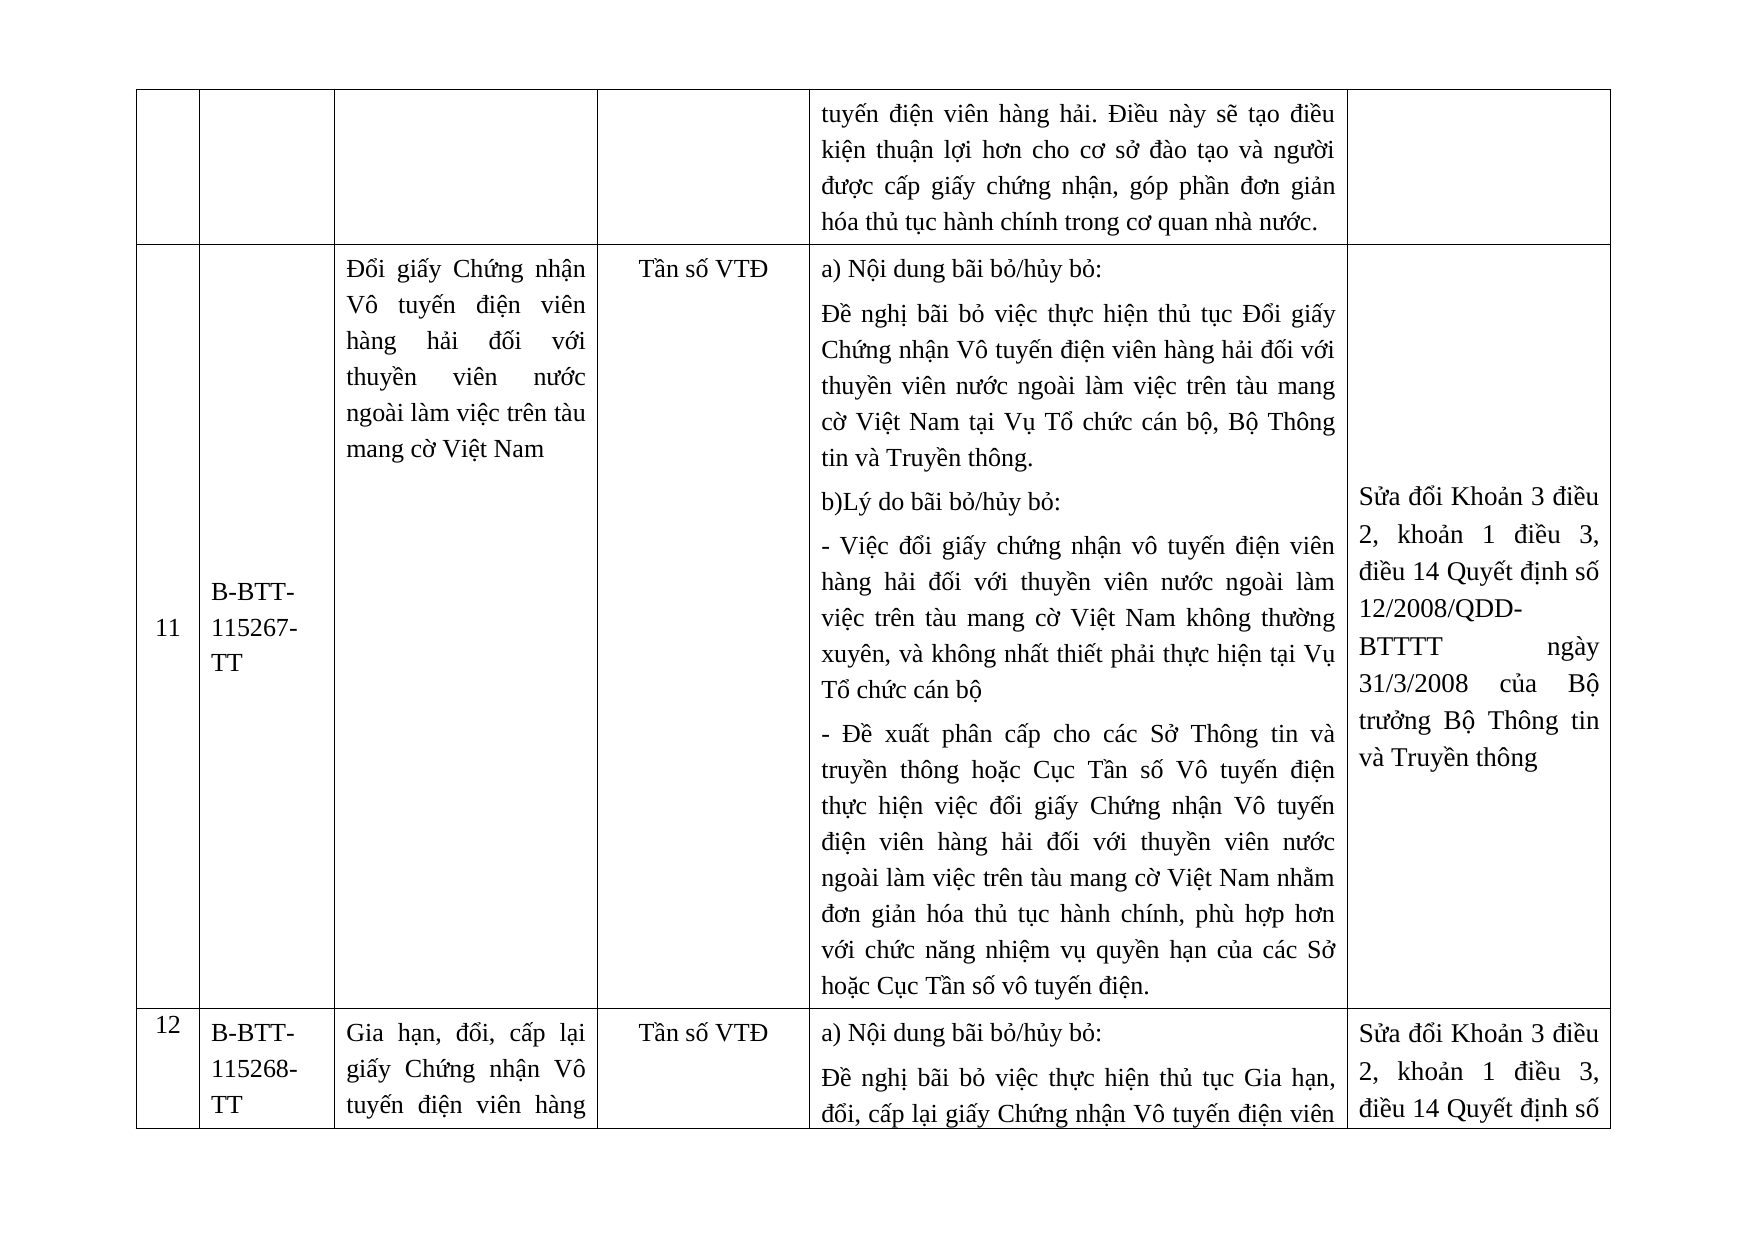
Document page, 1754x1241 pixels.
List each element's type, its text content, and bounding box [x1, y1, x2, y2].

table_cell B-BTT-115268-TT [200, 1009, 334, 1128]
table_cell Sửa đổi Khoản 3 điều 2, khoản 1 điều 3, điều 14 Quyết định số 12/2008/QDD-BTTTT ngày 31/3/2008 của Bộ trưởng Bộ Thông tin và Truyền thông [1348, 245, 1610, 1008]
table_cell Gia hạn, đổi, cấp lại giấy Chứng nhận Vô tuyến điện viên hàng [335, 1009, 597, 1128]
table_cell [598, 90, 809, 244]
table_cell B-BTT-115267-TT [200, 245, 334, 1008]
table_cell 12 [137, 1009, 199, 1128]
table_cell [137, 90, 199, 244]
table_cell a) Nội dung bãi bỏ/hủy bỏ: Đề nghị bãi bỏ việc thực hiện thủ tục Gia hạn, đổi, cấp lại giấy Chứng nhận Vô tuyến điện viên [810, 1009, 1347, 1128]
table_cell [335, 90, 597, 244]
table_cell Đổi giấy Chứng nhận Vô tuyến điện viên hàng hải đối với thuyền viên nước ngoài làm việc trên tàu mang cờ Việt Nam [335, 245, 597, 1008]
table_cell 11 [137, 245, 199, 1008]
table_cell Tần số VTĐ [598, 245, 809, 1008]
table_cell tuyến điện viên hàng hải. Điều này sẽ tạo điều kiện thuận lợi hơn cho cơ sở đào tạo và người được cấp giấy chứng nhận, góp phần đơn giản hóa thủ tục hành chính trong cơ quan nhà nước. [810, 90, 1347, 244]
table_cell [1348, 90, 1610, 244]
table_cell a) Nội dung bãi bỏ/hủy bỏ: Đề nghị bãi bỏ việc thực hiện thủ tục Đổi giấy Chứng nhận Vô tuyến điện viên hàng hải đối với thuyền viên nước ngoài làm việc trên tàu mang cờ Việt Nam tại Vụ Tổ chức cán bộ, Bộ Thông tin và Truyền thông. b)Lý do bãi bỏ/hủy bỏ: - Việc đổi giấy chứng nhận vô tuyến điện viên hàng hải đối với thuyền viên nước ngoài làm việc trên tàu mang cờ Việt Nam không thường xuyên, và không nhất thiết phải thực hiện tại Vụ Tổ chức cán bộ - Đề xuất phân cấp cho các Sở Thông tin và truyền thông hoặc Cục Tần số Vô tuyến điện thực hiện việc đổi giấy Chứng nhận Vô tuyến điện viên hàng hải đối với thuyền viên nước ngoài làm việc trên tàu mang cờ Việt Nam nhằm đơn giản hóa thủ tục hành chính, phù hợp hơn với chức năng nhiệm vụ quyền hạn của các Sở hoặc Cục Tần số vô tuyến điện. [810, 245, 1347, 1008]
table_cell Sửa đổi Khoản 3 điều 2, khoản 1 điều 3, điều 14 Quyết định số [1348, 1009, 1610, 1128]
table_cell Tần số VTĐ [598, 1009, 809, 1128]
table_cell [200, 90, 334, 244]
